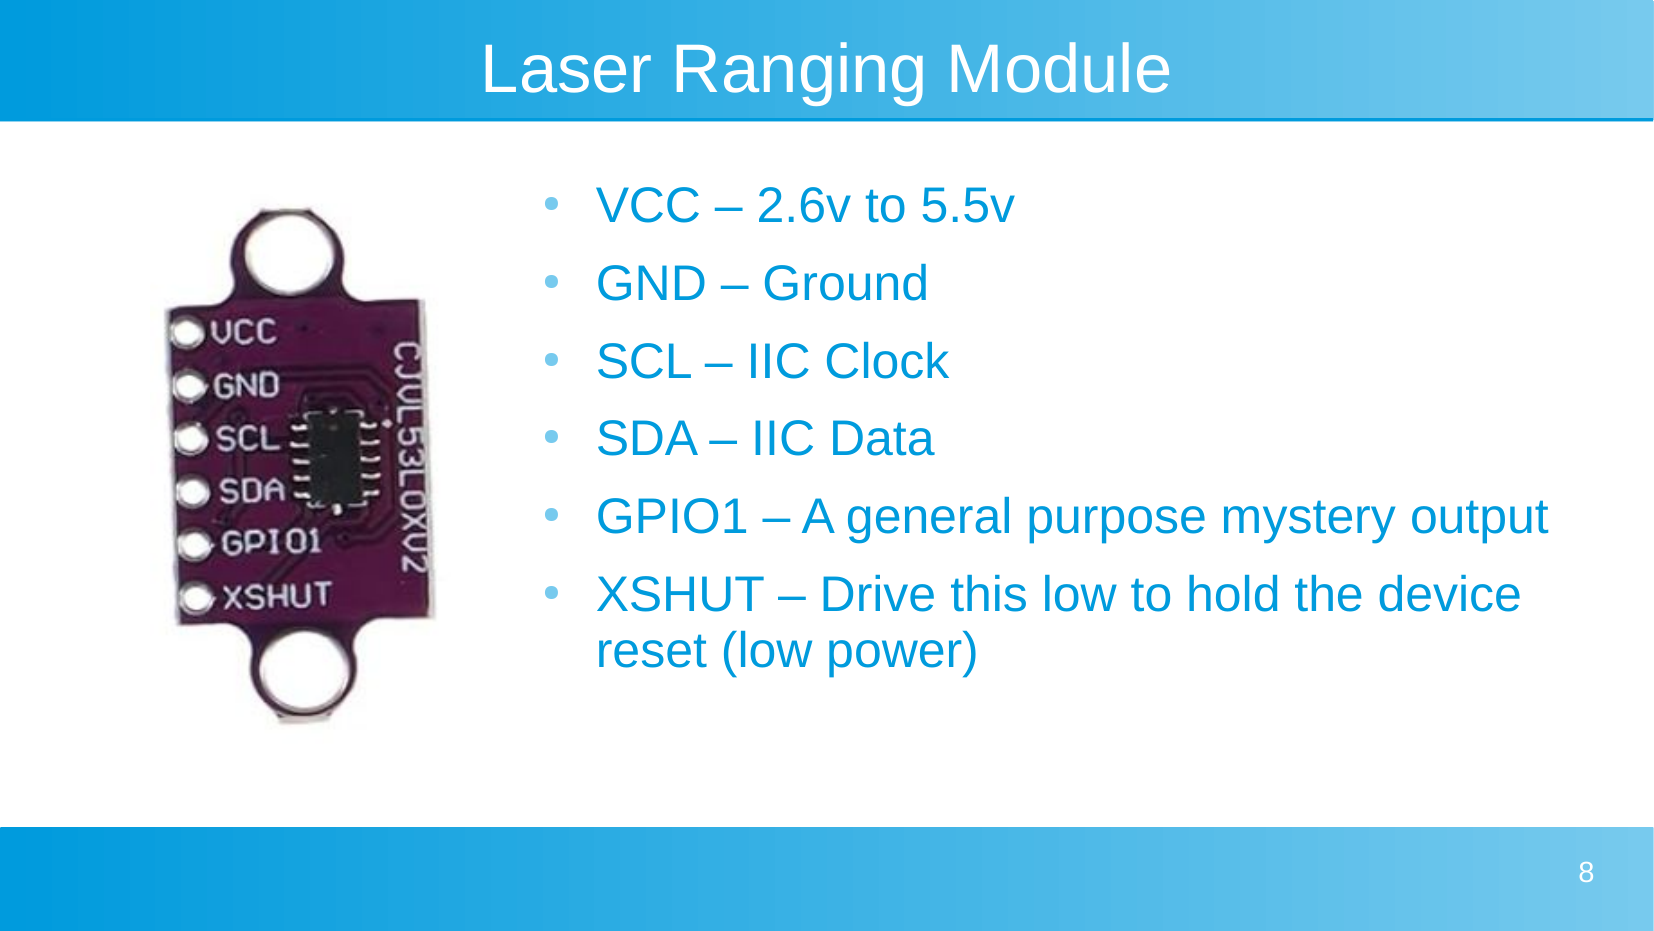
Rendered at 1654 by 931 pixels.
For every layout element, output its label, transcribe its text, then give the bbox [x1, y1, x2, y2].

title Laser Ranging Module [59, 29, 1595, 108]
picture [150, 177, 451, 751]
list VCC – 2.6v to 5.5v GND – Ground SCL – IIC Clock SDA – IIC Data GPIO1 – A general purpose mystery output XSHUT – Drive this low to hold the device reset (low power) [525, 177, 1595, 768]
